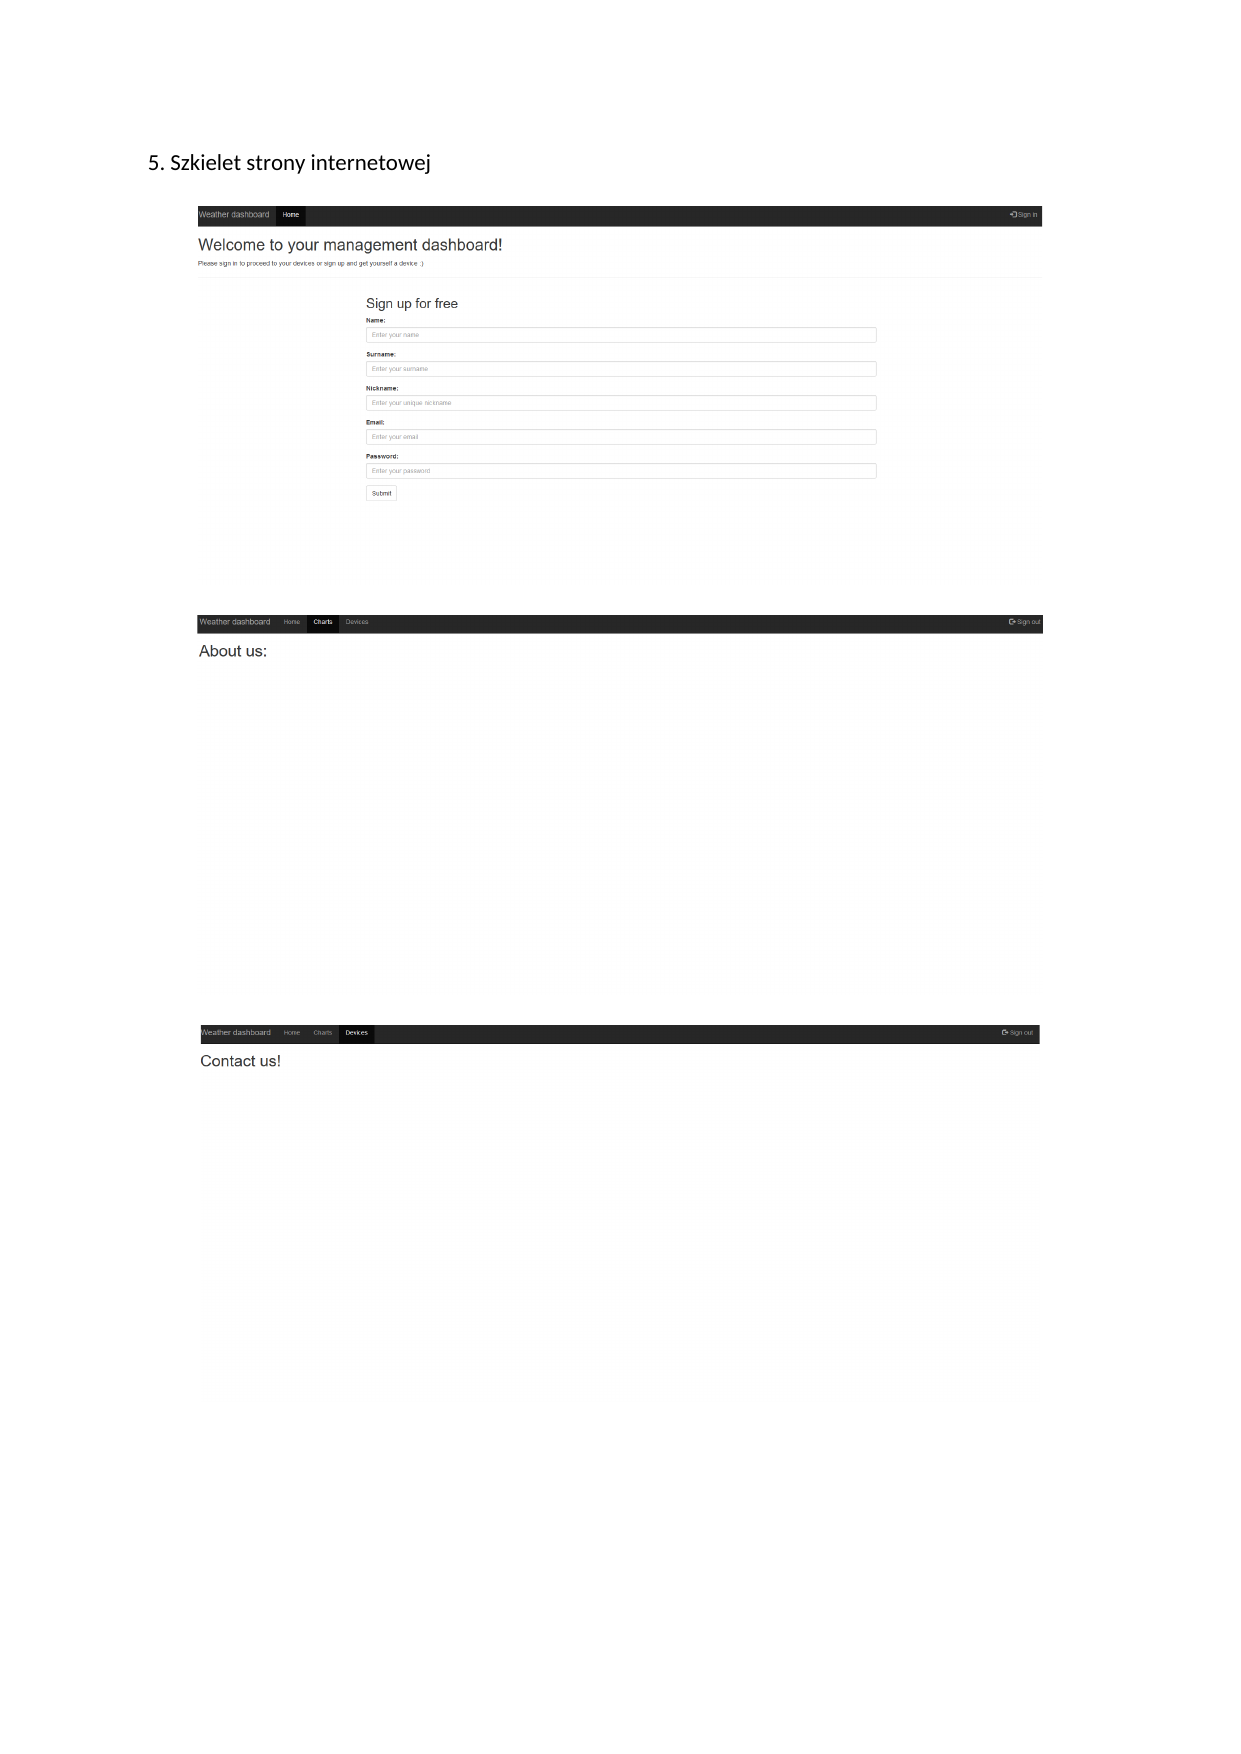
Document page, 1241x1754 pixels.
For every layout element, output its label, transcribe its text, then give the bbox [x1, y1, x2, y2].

text 5. Szkielet strony internetowej [148, 148, 1093, 176]
